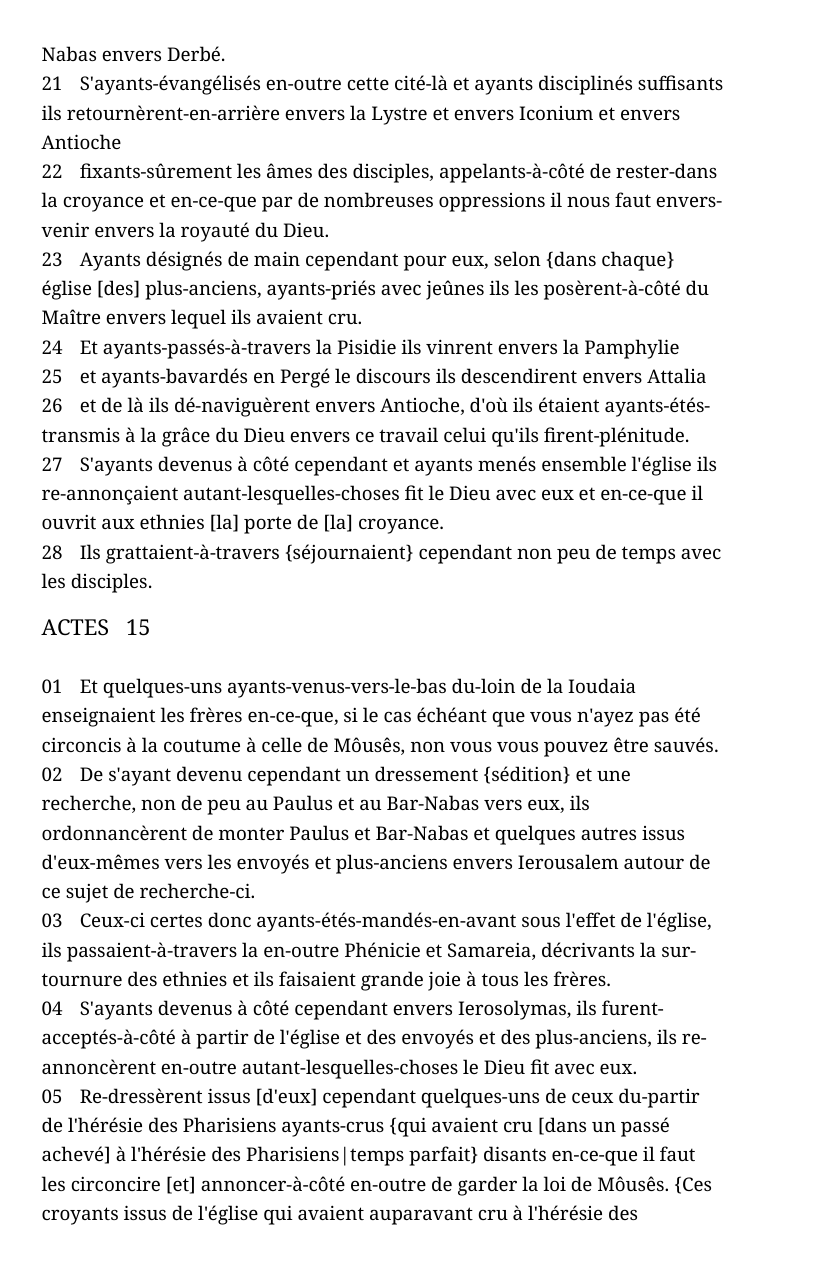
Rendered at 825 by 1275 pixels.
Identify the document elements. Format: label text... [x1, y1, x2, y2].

text Nabas envers Derbé. 21 S'ayants-évangélisés en-outre cette cité-là et ayants disciplinés suffisants ils retournèrent-en-arrière envers la Lystre et envers Iconium et envers Antioche 22 fixants-sûrement les âmes des disciples, appelants-à-côté de rester-dans la croyance et en-ce-que par de nombreuses oppressions il nous faut envers-venir envers la royauté du Dieu. 23 Ayants désignés de main cependant pour eux, selon {dans chaque} église [des] plus-anciens, ayants-priés avec jeûnes ils les posèrent-à-côté du Maître envers lequel ils avaient cru. 24 Et ayants-passés-à-travers la Pisidie ils vinrent envers la Pamphylie 25 et ayants-bavardés en Pergé le discours ils descendirent envers Attalia 26 et de là ils dé-naviguèrent envers Antioche, d'où ils étaient ayants-étés-transmis à la grâce du Dieu envers ce travail celui qu'ils firent-plénitude. 27 S'ayants devenus à côté cependant et ayants menés ensemble l'église ils re-annonçaient autant-lesquelles-choses fit le Dieu avec eux et en-ce-que il ouvrit aux ethnies [la] porte de [la] croyance. 28 Ils grattaient-à-travers {séjournaient} cependant non peu de temps avec les disciples. [41, 41, 724, 594]
text 01 Et quelques-uns ayants-venus-vers-le-bas du-loin de la Ioudaia enseignaient les frères en-ce-que, si le cas échéant que vous n'ayez pas été circoncis à la coutume à celle de Môusês, non vous vous pouvez être sauvés. 02 De s'ayant devenu cependant un dressement {sédition} et une recherche, non de peu au Paulus et au Bar-Nabas vers eux, ils ordonnancèrent de monter Paulus et Bar-Nabas et quelques autres issus d'eux-mêmes vers les envoyés et plus-anciens envers Ierousalem autour de ce sujet de recherche-ci. 03 Ceux-ci certes donc ayants-étés-mandés-en-avant sous l'effet de l'église, ils passaient-à-travers la en-outre Phénicie et Samareia, décrivants la sur-tournure des ethnies et ils faisaient grande joie à tous les frères. 04 S'ayants devenus à côté cependant envers Ierosolymas, ils furent-acceptés-à-côté à partir de l'église et des envoyés et des plus-anciens, ils re-annoncèrent en-outre autant-lesquelles-choses le Dieu fit avec eux. 05 Re-dressèrent issus [d'eux] cependant quelques-uns de ceux du-partir de l'hérésie des Pharisiens ayants-crus {qui avaient cru [dans un passé achevé] à l'hérésie des Pharisiens|temps parfait} disants en-ce-que il faut les circoncire [et] annoncer-à-côté en-outre de garder la loi de Môusês. {Ces croyants issus de l'église qui avaient auparavant cru à l'hérésie des [41, 646, 724, 1226]
text ACTES 15 [41, 612, 724, 642]
